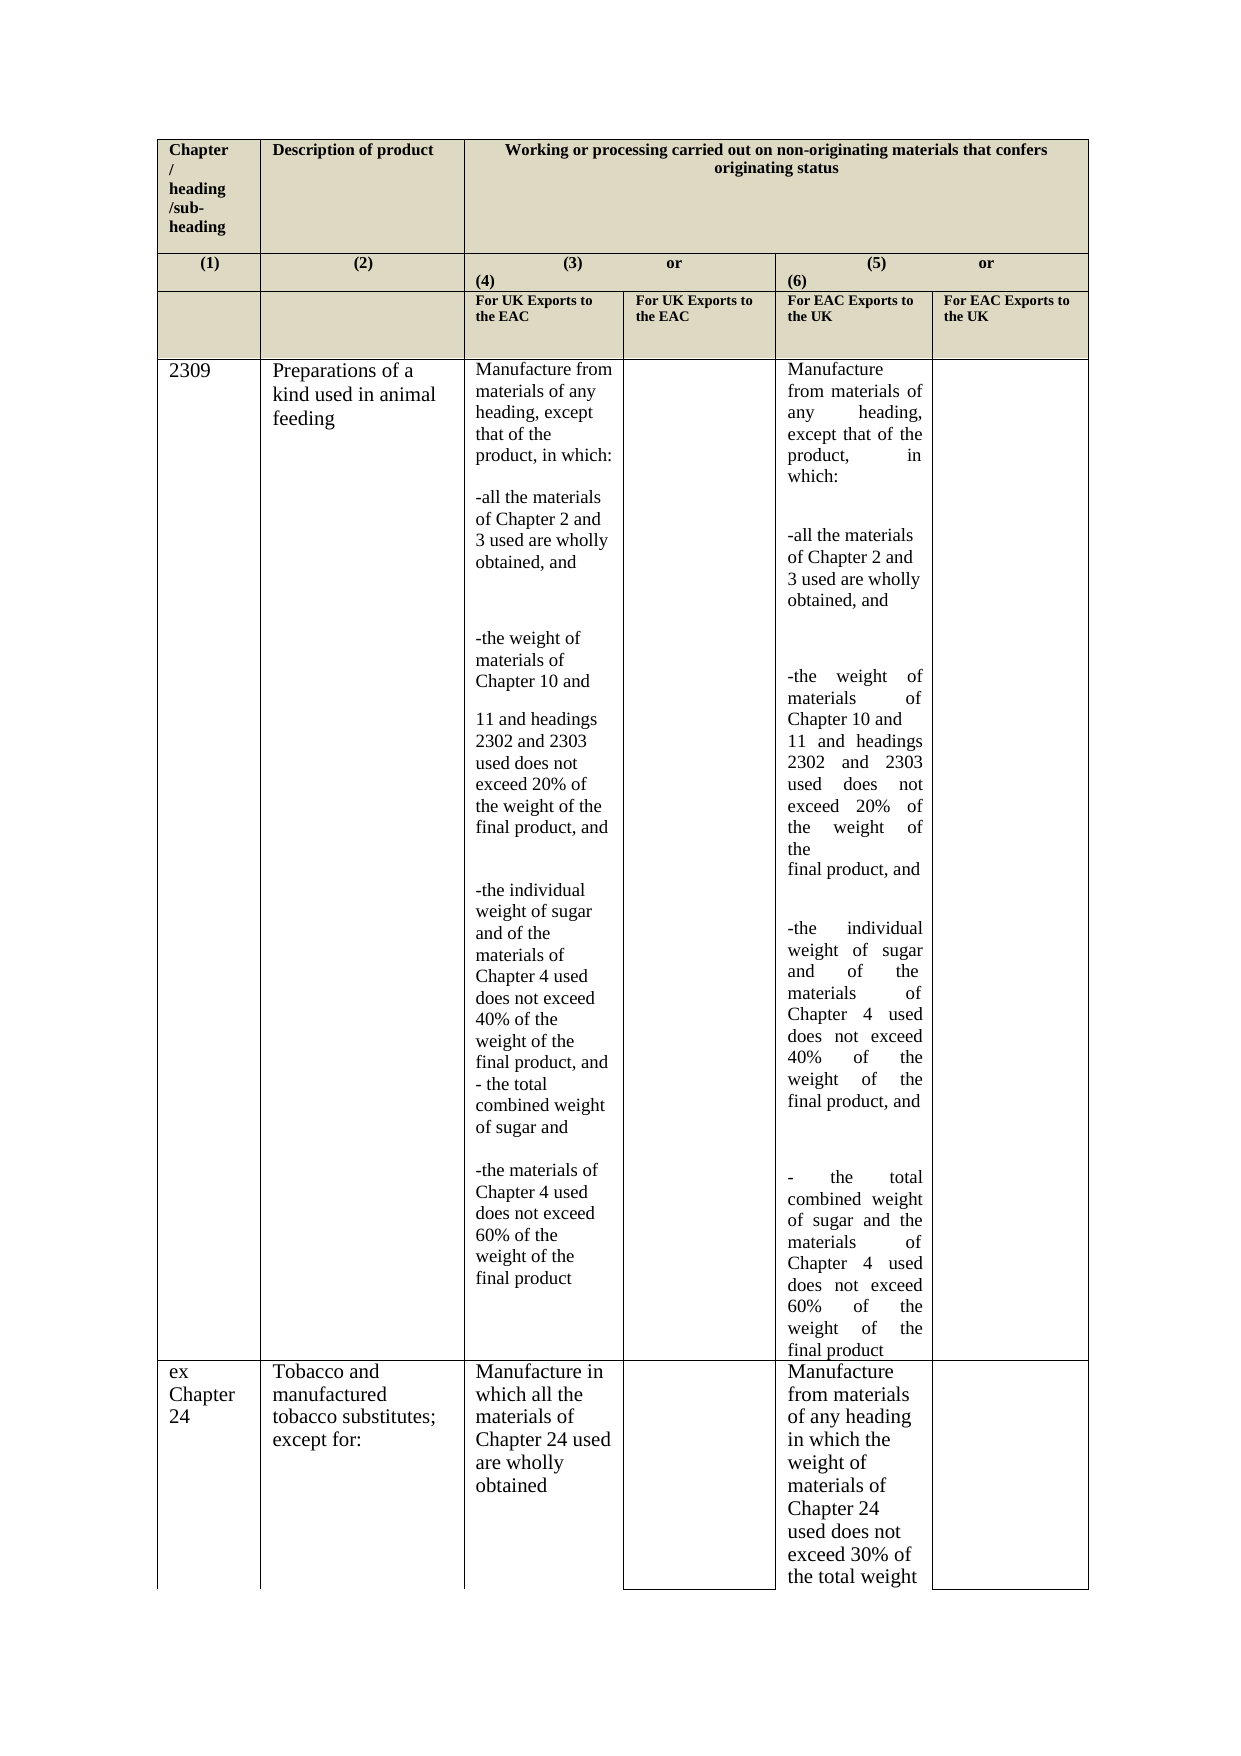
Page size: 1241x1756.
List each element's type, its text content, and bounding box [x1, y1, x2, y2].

table_cell [158, 1475, 260, 1498]
table_cell For EAC Exports to the UK [776, 292, 932, 358]
table_cell except for: [261, 1429, 464, 1452]
table_cell [624, 1361, 775, 1589]
table_cell [261, 1452, 464, 1475]
table_cell Chapter [158, 1383, 260, 1406]
table_cell [465, 1498, 623, 1521]
table_cell For UK Exports to the EAC [465, 292, 623, 358]
table_cell [624, 360, 775, 1360]
table_cell manufactured [261, 1383, 464, 1406]
table_cell -all the materials of Chapter 2 and 3 used are wholly obtained, and [776, 487, 932, 627]
table_cell -the individual weight of sugar and of the materials of Chapter 4 used does not exceed 40% of the weight of the final product, and - the total combined weight of sugar and -the materials of Chapter 4 used does not exceed 60% of the weight of the final product [465, 880, 623, 1360]
table_cell [933, 1361, 1088, 1589]
table_cell materials of [465, 1406, 623, 1429]
table_header Chapter/heading/sub-heading [158, 140, 260, 253]
table_cell [158, 1566, 260, 1589]
table_cell (5) (6) [776, 254, 932, 291]
table_cell Tobacco and [261, 1361, 464, 1383]
table_cell [158, 1498, 260, 1521]
table_cell weight of [776, 1452, 932, 1475]
table_cell materials of [776, 1475, 932, 1498]
table_cell [158, 880, 260, 1360]
table_cell Manufacture from materials of any heading, except that of the product, in which: [776, 360, 932, 487]
table_cell -all the materials of Chapter 2 and 3 used are wholly obtained, and [465, 487, 623, 627]
table_cell [465, 1566, 623, 1589]
table_cell in which the [776, 1429, 932, 1452]
table_cell which all the [465, 1383, 623, 1406]
table_cell (2) [261, 254, 464, 291]
table_cell 24 [158, 1406, 260, 1429]
table_cell Chapter 24 used [465, 1429, 623, 1452]
table_cell [261, 628, 464, 879]
table_cell -the weight of materials of Chapter 10 and 11 and headings 2302 and 2303 used does not exceed 20% of the weight of the final product, and [465, 628, 623, 879]
table_cell [465, 1521, 623, 1543]
table_cell obtained [465, 1475, 623, 1498]
table_cell ex [158, 1361, 260, 1383]
table_header Working or processing carried out on non-originating materials that confers originating status [465, 140, 1088, 253]
table_cell (1) [158, 254, 260, 291]
table_cell For EAC Exports to the UK [933, 292, 1088, 358]
table_cell [158, 1452, 260, 1475]
table_cell [158, 1429, 260, 1452]
table_cell [261, 487, 464, 627]
table_cell Manufacture in [465, 1361, 623, 1383]
table_cell [158, 628, 260, 879]
table_cell Chapter 24 [776, 1498, 932, 1521]
table_cell [261, 1566, 464, 1589]
table_cell [261, 1498, 464, 1521]
table_cell [158, 292, 260, 358]
table_cell the total weight [776, 1566, 932, 1589]
table_cell Manufacture [776, 1361, 932, 1383]
table_cell [261, 1521, 464, 1543]
table_cell or [624, 254, 775, 291]
table_cell [261, 292, 464, 358]
table_cell [933, 360, 1088, 1360]
table_cell or [932, 254, 1088, 291]
table_cell of any heading [776, 1406, 932, 1429]
table_cell [158, 1521, 260, 1543]
table_cell used does not [776, 1521, 932, 1543]
table_cell [261, 1544, 464, 1566]
table_cell exceed 30% of [776, 1544, 932, 1566]
table_cell tobacco substitutes; [261, 1406, 464, 1429]
table_cell [158, 487, 260, 627]
table_cell 2309 [158, 360, 260, 487]
table_cell [261, 1475, 464, 1498]
table_header Description of product [261, 140, 464, 253]
table_cell [465, 1544, 623, 1566]
table_cell -the weight of materials of Chapter 10 and 11 and headings 2302 and 2303 used does not exceed 20% of the weight of the final product, and [776, 628, 932, 879]
table_cell Manufacture from materials of any heading, except that of the product, in which: [465, 360, 623, 487]
table_cell Preparations of a kind used in animal feeding [261, 360, 464, 487]
table_cell For UK Exports to the EAC [624, 292, 775, 358]
table_cell [261, 880, 464, 1360]
table_cell from materials [776, 1383, 932, 1406]
table_cell are wholly [465, 1452, 623, 1475]
table_cell (3) (4) [465, 254, 624, 291]
table_cell [158, 1544, 260, 1566]
table_cell -the individual weight of sugar and of the materials of Chapter 4 used does not exceed 40% of the weight of the final product, and - the total combined weight of sugar and the materials of Chapter 4 used does not exceed 60% of the weight of the final product [776, 880, 932, 1360]
